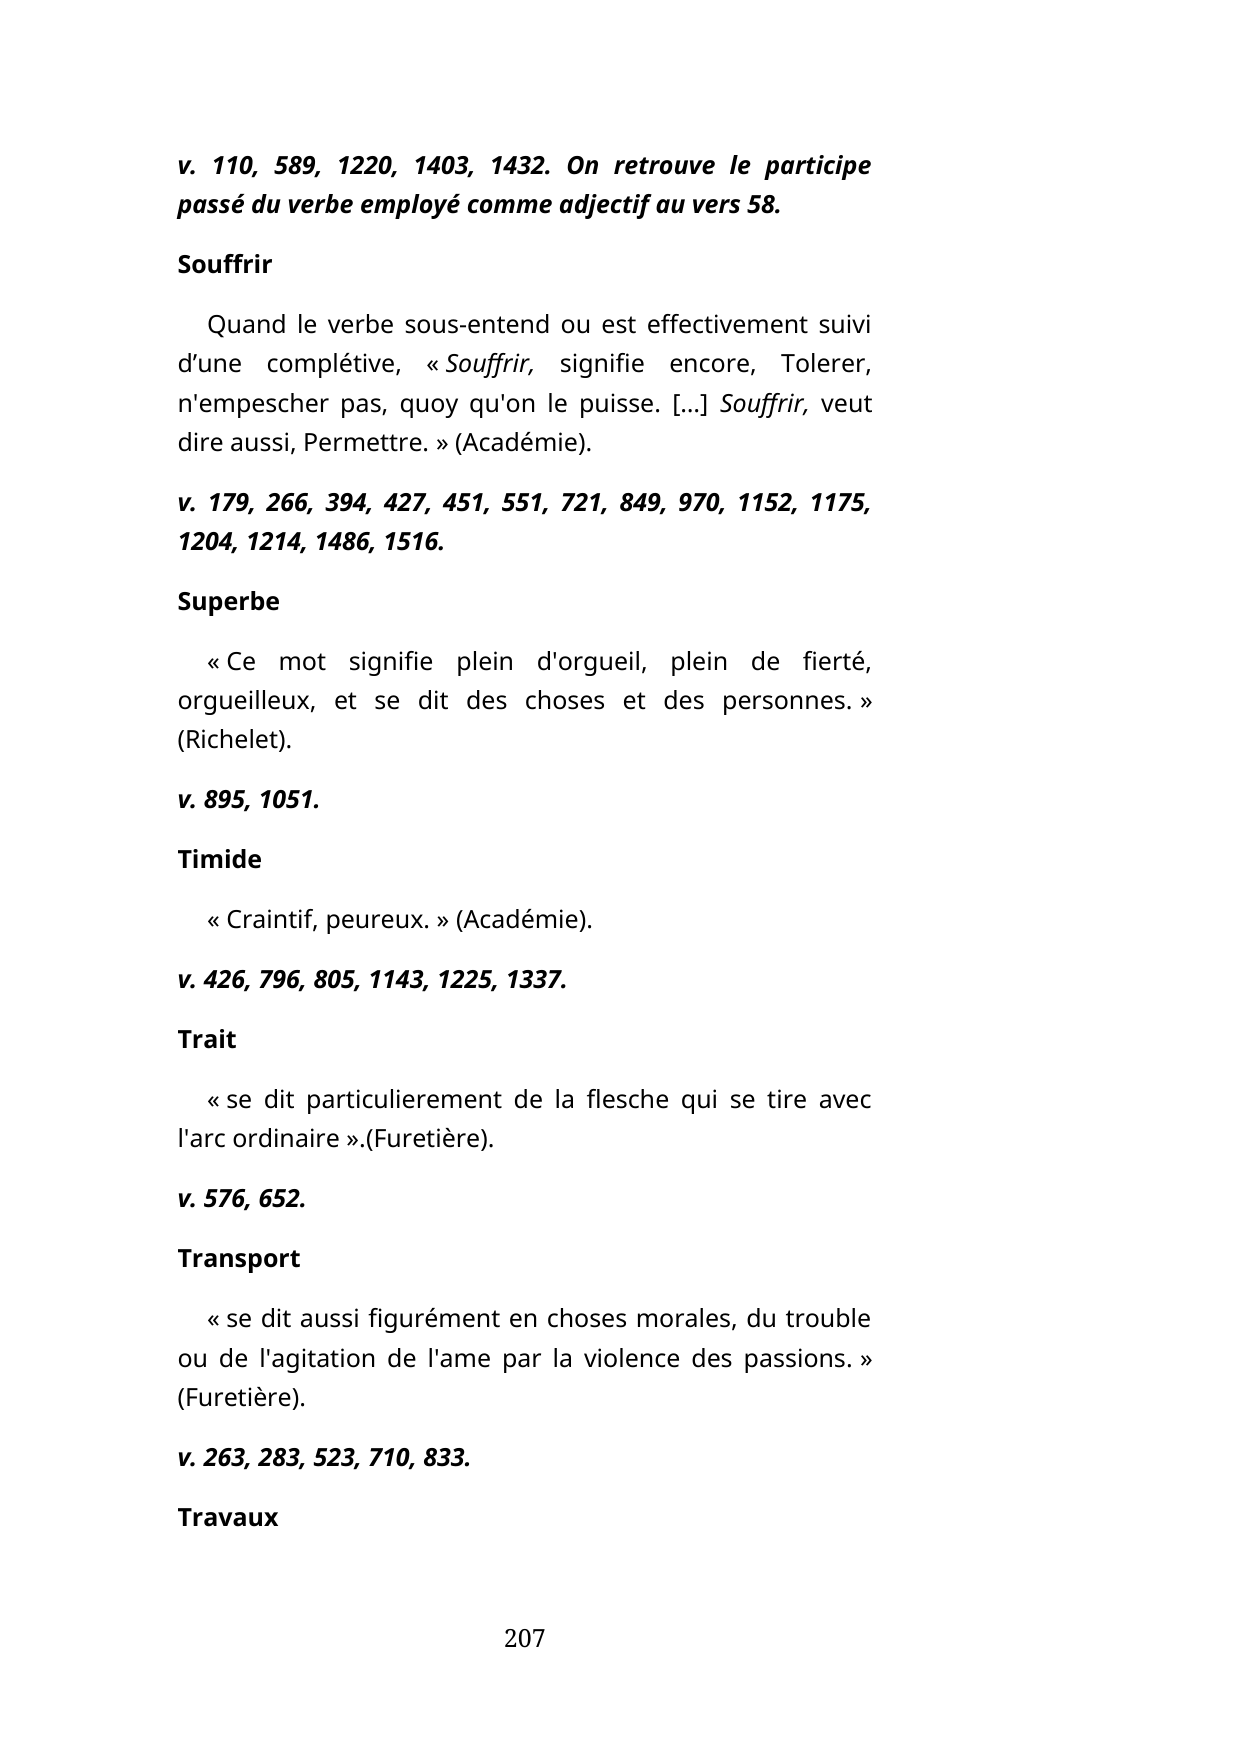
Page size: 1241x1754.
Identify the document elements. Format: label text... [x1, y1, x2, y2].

text Superbe [177, 583, 872, 618]
text v. 110, 589, 1220, 1403, 1432. On retrouve le participe passé du verbe employé comme adjectif au vers 58. [177, 148, 872, 221]
text v. 179, 266, 394, 427, 451, 551, 721, 849, 970, 1152, 1175, 1204, 1214, 1486, 1516. [177, 484, 872, 558]
text v. 426, 796, 805, 1143, 1225, 1337. [177, 962, 872, 996]
text v. 576, 652. [177, 1181, 872, 1215]
text Souffrir [177, 247, 872, 281]
text « se dit aussi figurément en choses morales, du trouble ou de l'agitation de l'ame par la violence des passions. » (Furetière). [177, 1301, 872, 1413]
text Trait [177, 1022, 872, 1056]
text Transport [177, 1241, 872, 1275]
text v. 895, 1051. [177, 782, 872, 816]
text « Craintif, peureux. » (Académie). [177, 902, 872, 936]
text Quand le verbe sous-entend ou est effectivement suivi d’une complétive, « Souffrir, signifie encore, Tolerer, n'empescher pas, quoy qu'on le puisse. […] Souffrir, veut dire aussi, Permettre. » (Académie). [177, 307, 872, 458]
text Travaux [177, 1499, 872, 1533]
text « se dit particulierement de la flesche qui se tire avec l'arc ordinaire ».(Furetière). [177, 1082, 872, 1155]
text Timide [177, 842, 872, 876]
text v. 263, 283, 523, 710, 833. [177, 1439, 872, 1473]
text « Ce mot signifie plein d'orgueil, plein de fierté, orgueilleux, et se dit des choses et des personnes. » (Richelet). [177, 643, 872, 756]
